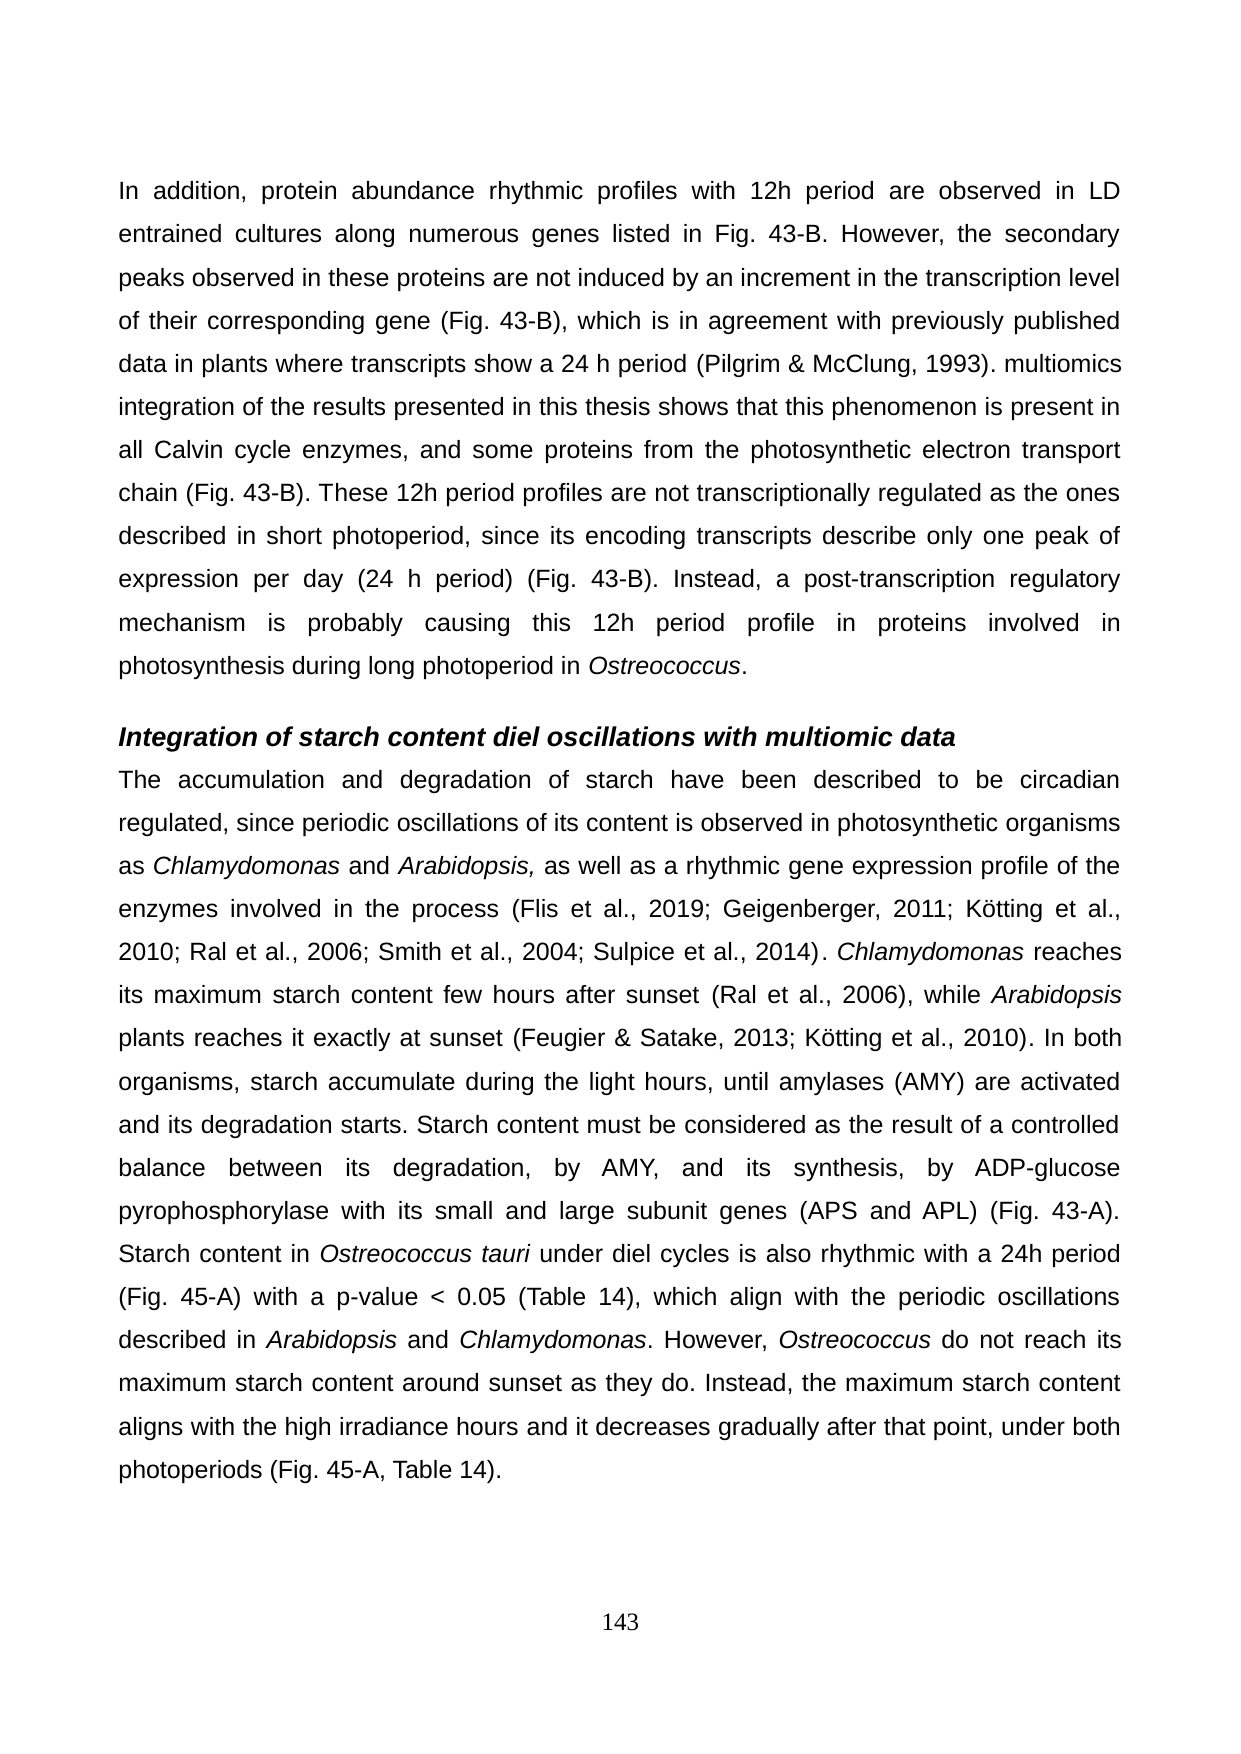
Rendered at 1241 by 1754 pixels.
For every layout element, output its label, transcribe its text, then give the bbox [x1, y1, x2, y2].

text The accumulation and degradation of starch have been described to be circadian regulated, since periodic oscillations of its content is observed in photosynthetic organisms as Chlamydomonas and Arabidopsis, as well as a rhythmic gene expression profile of the enzymes involved in the process (Flis et al., 2019; Geigenberger, 2011; Kötting et al., 2010; Ral et al., 2006; Smith et al., 2004; Sulpice et al., 2014)⁠. Chlamydomonas reaches its maximum starch content few hours after sunset (Ral et al., 2006)⁠, while Arabidopsis plants reaches it exactly at sunset (Feugier & Satake, 2013; Kötting et al., 2010)⁠. In both organisms, starch accumulate during the light hours, until amylases (AMY) are activated and its degradation starts. Starch content must be considered as the result of a controlled balance between its degradation, by AMY, and its synthesis, by ADP-glucose pyrophosphorylase with its small and large subunit genes (APS and APL) (Fig. 43-A). Starch content in Ostreococcus tauri under diel cycles is also rhythmic with a 24h period (Fig. 45-A) with a p-value < 0.05 (Table 14), which align with the periodic oscillations described in Arabidopsis and Chlamydomonas. However, Ostreococcus do not reach its maximum starch content around sunset as they do. Instead, the maximum starch content aligns with the high irradiance hours and it decreases gradually after that point, under both photoperiods (Fig. 45-A, Table 14). [118, 765, 1122, 1483]
text In addition, protein abundance rhythmic profiles with 12h period are observed in LD entrained cultures along numerous genes listed in Fig. 43-B. However, the secondary peaks observed in these proteins are not induced by an increment in the transcription level of their corresponding gene (Fig. 43-B), which is in agreement with previously published data in plants where transcripts show a 24 h period (Pilgrim & McClung, 1993)⁠. multiomics integration of the results presented in this thesis shows that this phenomenon is present in all Calvin cycle enzymes, and some proteins from the photosynthetic electron transport chain (Fig. 43-B). These 12h period profiles are not transcriptionally regulated as the ones described in short photoperiod, since its encoding transcripts describe only one peak of expression per day (24 h period) (Fig. 43-B). Instead, a post-transcription regulatory mechanism is probably causing this 12h period profile in proteins involved in photosynthesis during long photoperiod in Ostreococcus. [118, 176, 1122, 679]
subtitle Integration of starch content diel oscillations with multiomic data [118, 721, 1122, 752]
